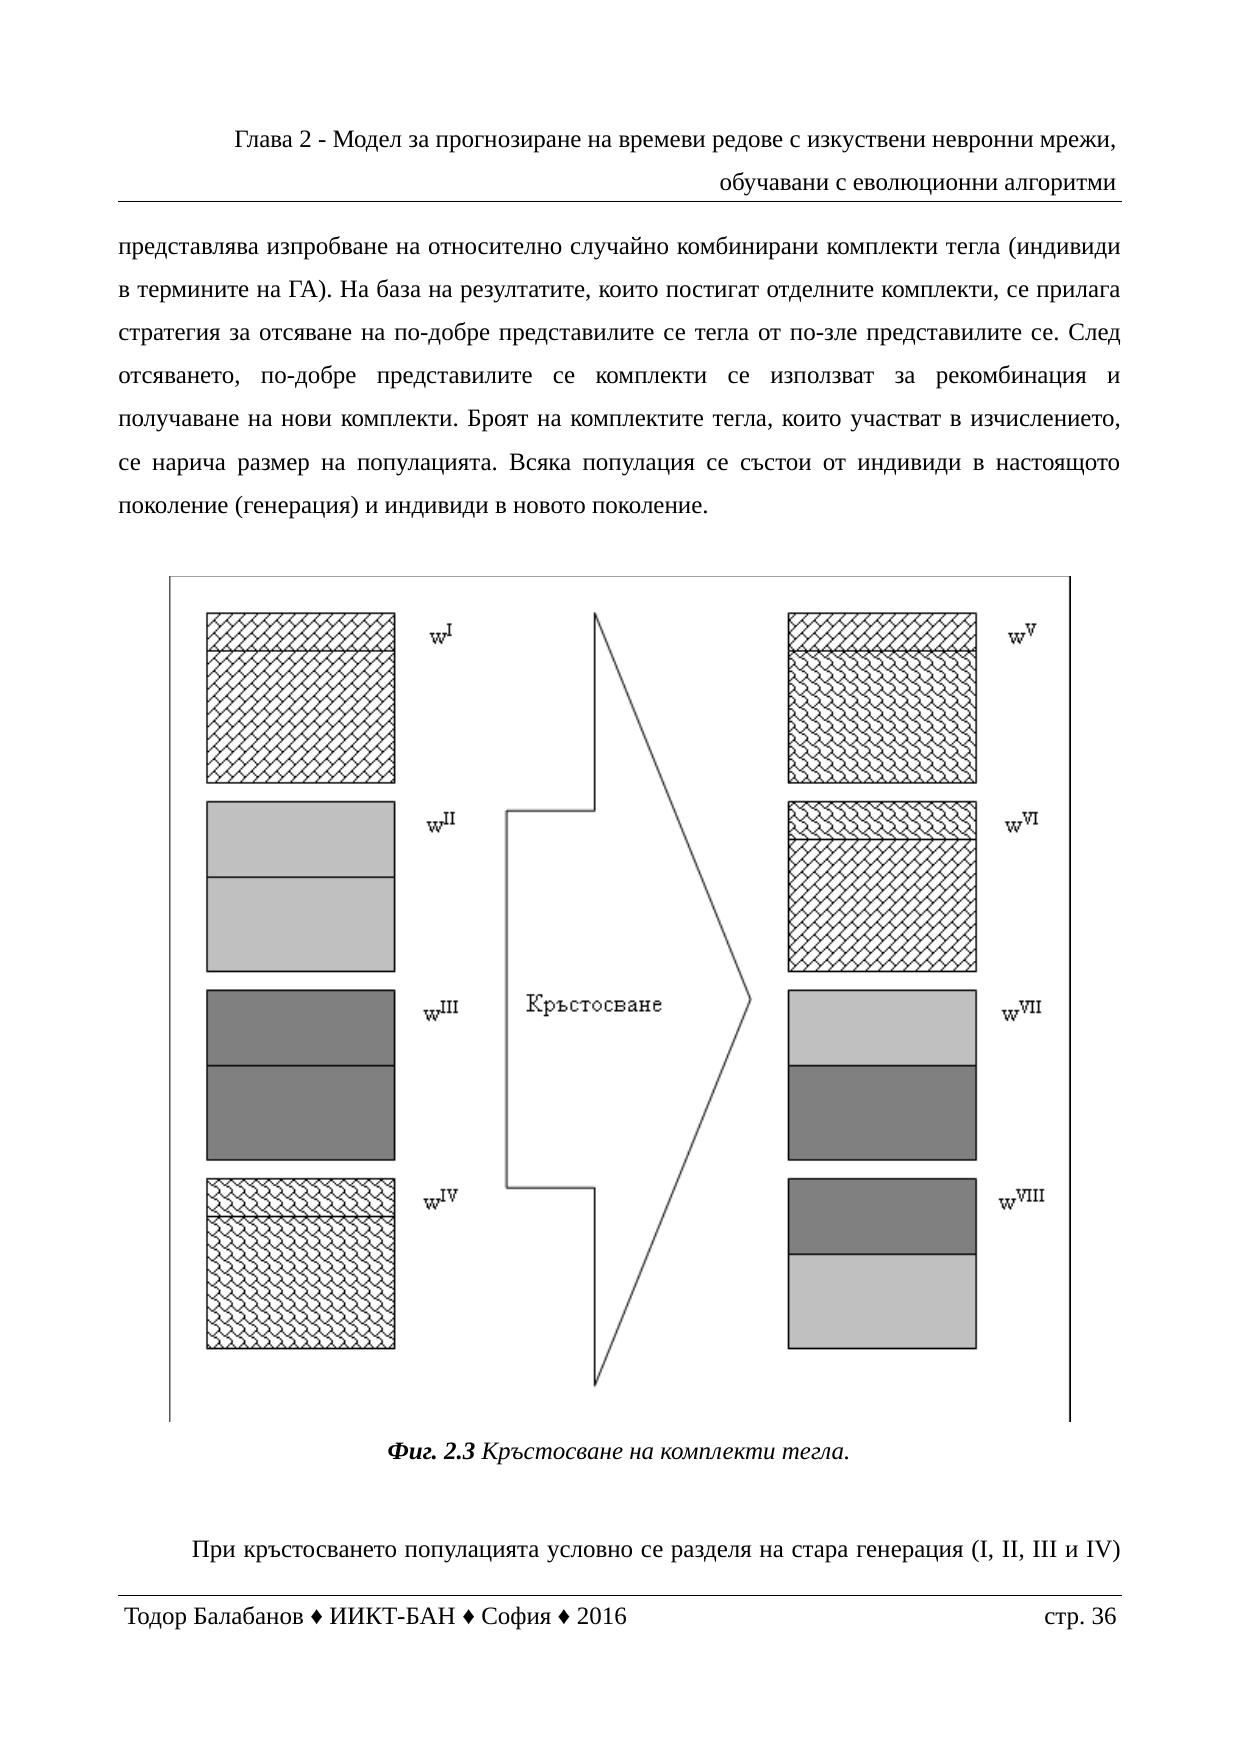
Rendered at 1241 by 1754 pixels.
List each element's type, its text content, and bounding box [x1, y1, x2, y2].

text При кръстосването популацията условно се разделя на стара генерация (I, II, III и IV) [118, 1534, 1122, 1563]
text Фиг. 2.3 Кръстосване на комплекти тегла. [118, 588, 1122, 1464]
text представлява изпробване на относително случайно комбинирани комплекти тегла (индивиди в термините на ГА). На база на резултатите, които постигат отделните комплекти, се прилага стратегия за отсяване на по-добре представилите се тегла от по-зле представилите се. След отсяването, по-добре представилите се комплекти се използват за рекомбинация и получаване на нови комплекти. Броят на комплектите тегла, които участват в изчислението, се нарича размер на популацията. Всяка популация се състои от индивиди в настоящото поколение (генерация) и индивиди в новото поколение. [118, 231, 1122, 518]
